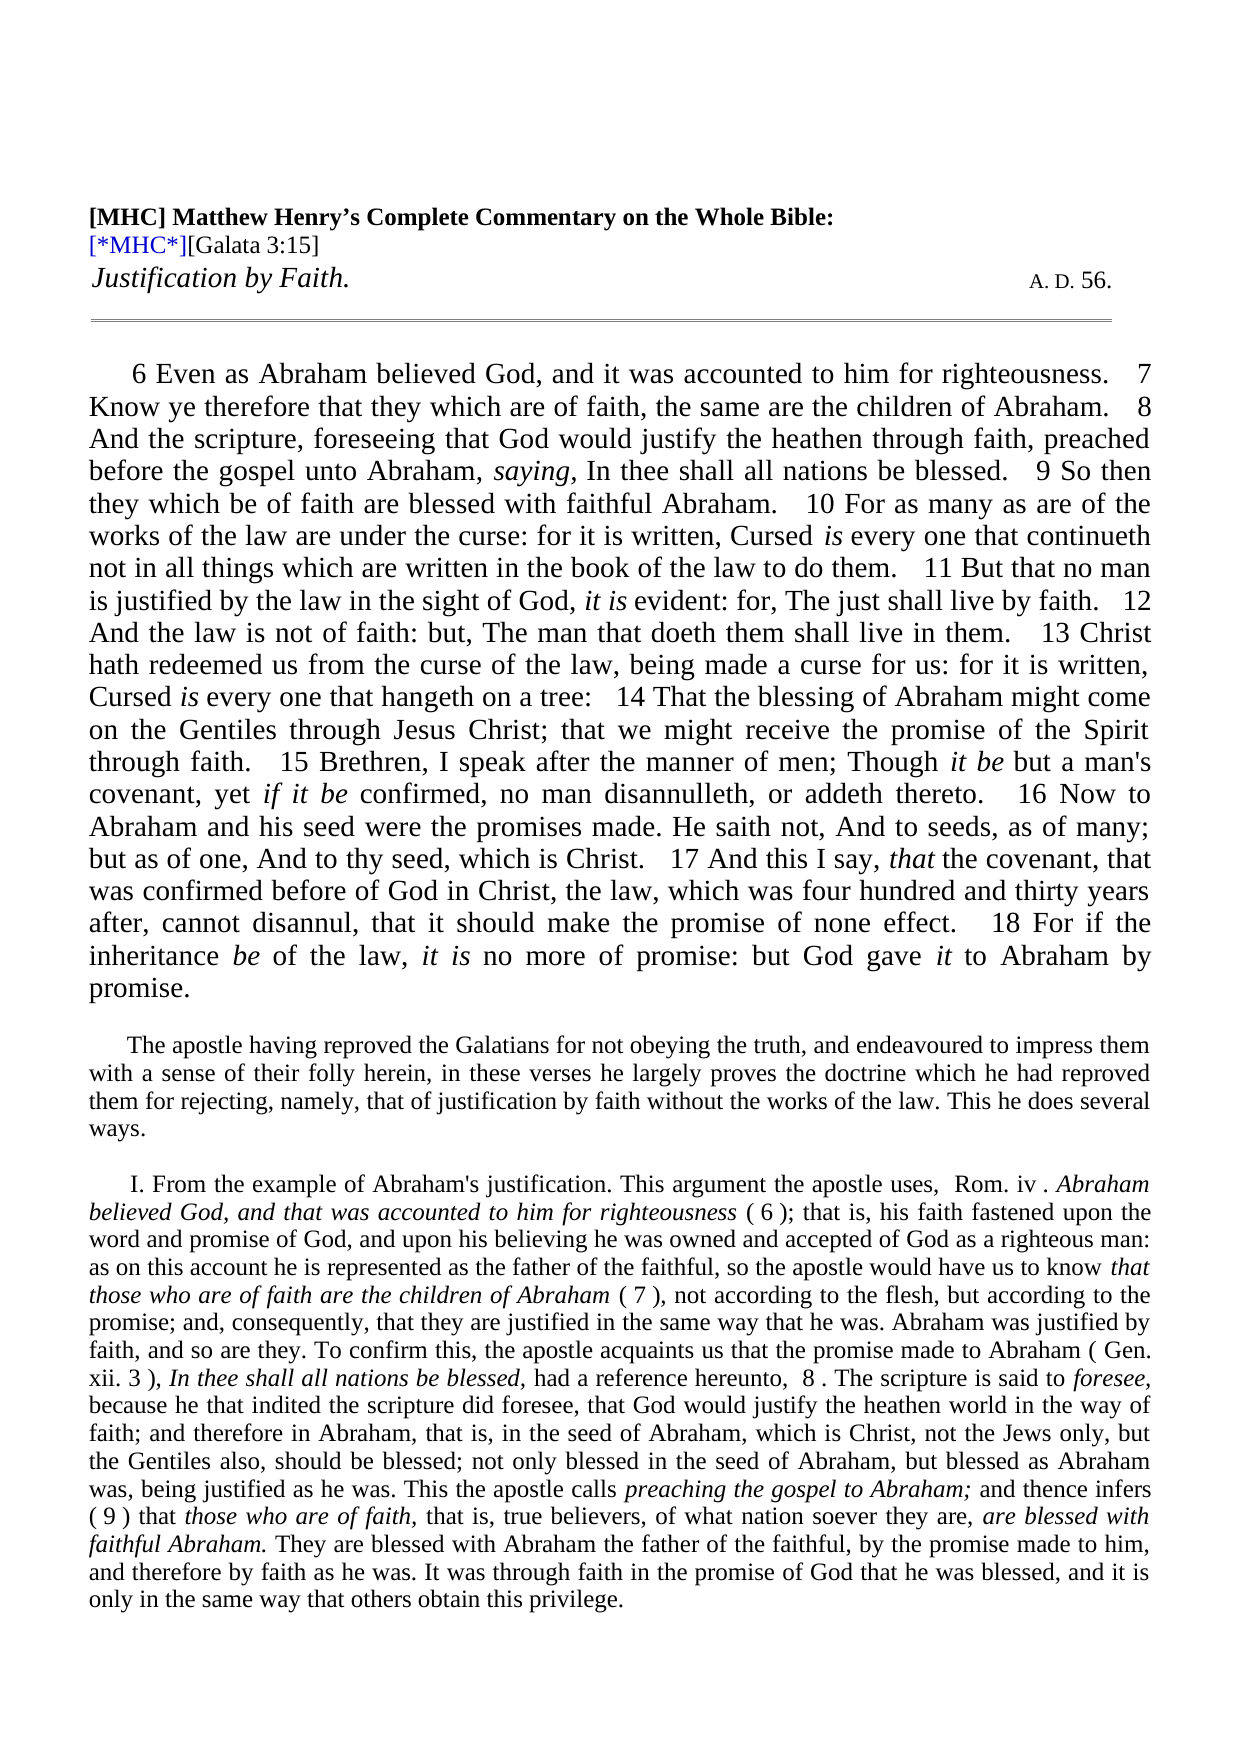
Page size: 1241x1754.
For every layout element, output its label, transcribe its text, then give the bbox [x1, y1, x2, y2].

text [*MHC*][Galata 3:15] [88, 231, 1152, 258]
text 6 Even as Abraham believed God, and it was accounted to him for righteousness. 7 Know ye therefore that they which are of faith, the same are the children of Abraham. 8 And the scripture, foreseeing that God would justify the heathen through faith, preached before the gospel unto Abraham, saying, In thee shall all nations be blessed. 9 So then they which be of faith are blessed with faithful Abraham. 10 For as many as are of the works of the law are under the curse: for it is written, Cursed is every one that continueth not in all things which are written in the book of the law to do them. 11 But that no man is justified by the law in the sight of God, it is evident: for, The just shall live by faith. 12 And the law is not of faith: but, The man that doeth them shall live in them. 13 Christ hath redeemed us from the curse of the law, being made a curse for us: for it is written, Cursed is every one that hangeth on a tree: 14 That the blessing of Abraham might come on the Gentiles through Jesus Christ; that we might receive the promise of the Spirit through faith. 15 Brethren, I speak after the manner of men; Though it be but a man's covenant, yet if it be confirmed, no man disannulleth, or addeth thereto. 16 Now to Abraham and his seed were the promises made. He saith not, And to seeds, as of many; but as of one, And to thy seed, which is Christ. 17 And this I say, that the covenant, that was confirmed before of God in Christ, the law, which was four hundred and thirty years after, cannot disannul, that it should make the promise of none effect. 18 For if the inheritance be of the law, it is no more of promise: but God gave it to Abraham by promise. The apostle having reproved the Galatians for not obeying the truth, and endeavoured to impress them with a sense of their folly herein, in these verses he largely proves the doctrine which he had reproved them for rejecting, namely, that of justification by faith without the works of the law. This he does several ways. I. From the example of Abraham's justification. This argument the apostle uses, Rom. iv . Abraham believed God, and that was accounted to him for righteousness ( 6 ); that is, his faith fastened upon the word and promise of God, and upon his believing he was owned and accepted of God as a righteous man: as on this account he is represented as the father of the faithful, so the apostle would have us to know that those who are of faith are the children of Abraham ( 7 ), not according to the flesh, but according to the promise; and, consequently, that they are justified in the same way that he was. Abraham was justified by faith, and so are they. To confirm this, the apostle acquaints us that the promise made to Abraham ( Gen. xii. 3 ), In thee shall all nations be blessed, had a reference hereunto, 8 . The scripture is said to foresee, because he that indited the scripture did foresee, that God would justify the heathen world in the way of faith; and therefore in Abraham, that is, in the seed of Abraham, which is Christ, not the Jews only, but the Gentiles also, should be blessed; not only blessed in the seed of Abraham, but blessed as Abraham was, being justified as he was. This the apostle calls preaching the gospel to Abraham; and thence infers ( 9 ) that those who are of faith, that is, true believers, of what nation soever they are, are blessed with faithful Abraham. They are blessed with Abraham the father of the faithful, by the promise made to him, and therefore by faith as he was. It was through faith in the promise of God that he was blessed, and it is only in the same way that others obtain this privilege. [88, 330, 1152, 1641]
text [88, 88, 1152, 144]
table_header [1115, 259, 1152, 297]
table_cell [89, 297, 1115, 330]
table_header Justification by Faith. [89, 259, 852, 297]
text [MHC] Matthew Henry’s Complete Commentary on the Whole Bible: [88, 203, 1152, 231]
table_cell [1115, 297, 1152, 330]
table_header A. D. 56. [852, 259, 1115, 297]
